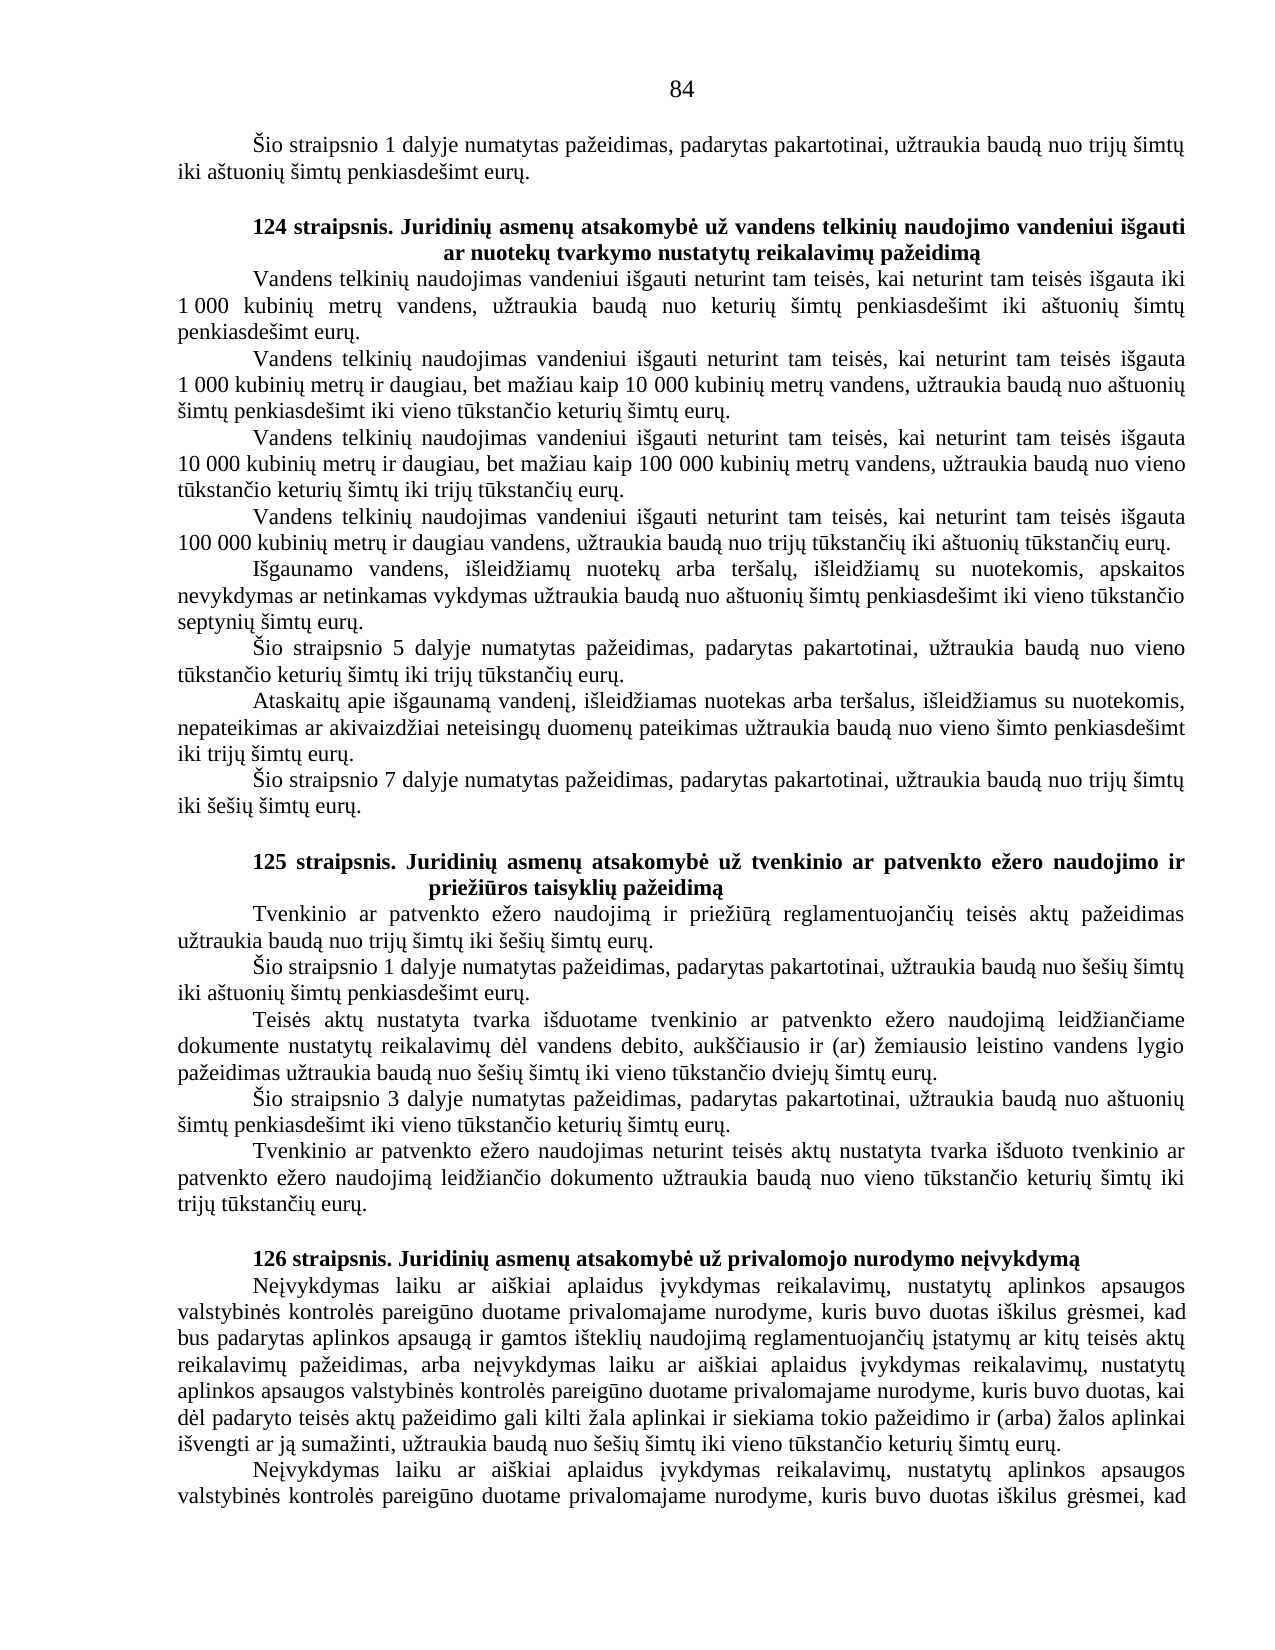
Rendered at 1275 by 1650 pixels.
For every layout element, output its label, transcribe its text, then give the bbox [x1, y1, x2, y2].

text Ataskaitų apie išgaunamą vandenį, išleidžiamas nuotekas arba teršalus, išleidžiamus su nuotekomis, nepateikimas ar akivaizdžiai neteisingų duomenų pateikimas užtraukia baudą nuo vieno šimto penkiasdešimt iki trijų šimtų eurų. [177, 687, 1186, 766]
text 124 straipsnis. Juridinių asmenų atsakomybė už vandens telkinių naudojimo vandeniui išgauti ar nuotekų tvarkymo nustatytų reikalavimų pažeidimą [252, 213, 1186, 266]
text Išgaunamo vandens, išleidžiamų nuotekų arba teršalų, išleidžiamų su nuotekomis, apskaitos nevykdymas ar netinkamas vykdymas užtraukia baudą nuo aštuonių šimtų penkiasdešimt iki vieno tūkstančio septynių šimtų eurų. [177, 555, 1186, 634]
text Neįvykdymas laiku ar aiškiai aplaidus įvykdymas reikalavimų, nustatytų aplinkos apsaugos valstybinės kontrolės pareigūno duotame privalomajame nurodyme, kuris buvo duotas iškilus grėsmei, kad [177, 1456, 1186, 1509]
text Neįvykdymas laiku ar aiškiai aplaidus įvykdymas reikalavimų, nustatytų aplinkos apsaugos valstybinės kontrolės pareigūno duotame privalomajame nurodyme, kuris buvo duotas iškilus grėsmei, kad bus padarytas aplinkos apsaugą ir gamtos išteklių naudojimą reglamentuojančių įstatymų ar kitų teisės aktų reikalavimų pažeidimas, arba neįvykdymas laiku ar aiškiai aplaidus įvykdymas reikalavimų, nustatytų aplinkos apsaugos valstybinės kontrolės pareigūno duotame privalomajame nurodyme, kuris buvo duotas, kai dėl padaryto teisės aktų pažeidimo gali kilti žala aplinkai ir siekiama tokio pažeidimo ir (arba) žalos aplinkai išvengti ar ją sumažinti, užtraukia baudą nuo šešių šimtų iki vieno tūkstančio keturių šimtų eurų. [177, 1272, 1186, 1456]
text Teisės aktų nustatyta tvarka išduotame tvenkinio ar patvenkto ežero naudojimą leidžiančiame dokumente nustatytų reikalavimų dėl vandens debito, aukščiausio ir (ar) žemiausio leistino vandens lygio pažeidimas užtraukia baudą nuo šešių šimtų iki vieno tūkstančio dviejų šimtų eurų. [177, 1006, 1186, 1085]
text Šio straipsnio 5 dalyje numatytas pažeidimas, padarytas pakartotinai, užtraukia baudą nuo vieno tūkstančio keturių šimtų iki trijų tūkstančių eurų. [177, 634, 1186, 687]
text Tvenkinio ar patvenkto ežero naudojimas neturint teisės aktų nustatyta tvarka išduoto tvenkinio ar patvenkto ežero naudojimą leidžiančio dokumento užtraukia baudą nuo vieno tūkstančio keturių šimtų iki trijų tūkstančių eurų. [177, 1138, 1186, 1217]
text Tvenkinio ar patvenkto ežero naudojimą ir priežiūrą reglamentuojančių teisės aktų pažeidimas užtraukia baudą nuo trijų šimtų iki šešių šimtų eurų. [177, 900, 1186, 953]
text Vandens telkinių naudojimas vandeniui išgauti neturint tam teisės, kai neturint tam teisės išgauta 100 000 kubinių metrų ir daugiau vandens, užtraukia baudą nuo trijų tūkstančių iki aštuonių tūkstančių eurų. [177, 503, 1186, 555]
text 126 straipsnis. Juridinių asmenų atsakomybė už privalomojo nurodymo neįvykdymą [252, 1245, 1186, 1272]
text Vandens telkinių naudojimas vandeniui išgauti neturint tam teisės, kai neturint tam teisės išgauta iki 1 000 kubinių metrų vandens, užtraukia baudą nuo keturių šimtų penkiasdešimt iki aštuonių šimtų penkiasdešimt eurų. [177, 266, 1186, 344]
text Šio straipsnio 1 dalyje numatytas pažeidimas, padarytas pakartotinai, užtraukia baudą nuo šešių šimtų iki aštuonių šimtų penkiasdešimt eurų. [177, 953, 1186, 1006]
text 125 straipsnis. Juridinių asmenų atsakomybė už tvenkinio ar patvenkto ežero naudojimo ir priežiūros taisyklių pažeidimą [252, 848, 1186, 900]
text Vandens telkinių naudojimas vandeniui išgauti neturint tam teisės, kai neturint tam teisės išgauta 1 000 kubinių metrų ir daugiau, bet mažiau kaip 10 000 kubinių metrų vandens, užtraukia baudą nuo aštuonių šimtų penkiasdešimt iki vieno tūkstančio keturių šimtų eurų. [177, 344, 1186, 424]
text Šio straipsnio 3 dalyje numatytas pažeidimas, padarytas pakartotinai, užtraukia baudą nuo aštuonių šimtų penkiasdešimt iki vieno tūkstančio keturių šimtų eurų. [177, 1085, 1186, 1138]
text Šio straipsnio 1 dalyje numatytas pažeidimas, padarytas pakartotinai, užtraukia baudą nuo trijų šimtų iki aštuonių šimtų penkiasdešimt eurų. [177, 131, 1186, 184]
text Šio straipsnio 7 dalyje numatytas pažeidimas, padarytas pakartotinai, užtraukia baudą nuo trijų šimtų iki šešių šimtų eurų. [177, 766, 1186, 819]
text Vandens telkinių naudojimas vandeniui išgauti neturint tam teisės, kai neturint tam teisės išgauta 10 000 kubinių metrų ir daugiau, bet mažiau kaip 100 000 kubinių metrų vandens, užtraukia baudą nuo vieno tūkstančio keturių šimtų iki trijų tūkstančių eurų. [177, 424, 1186, 503]
